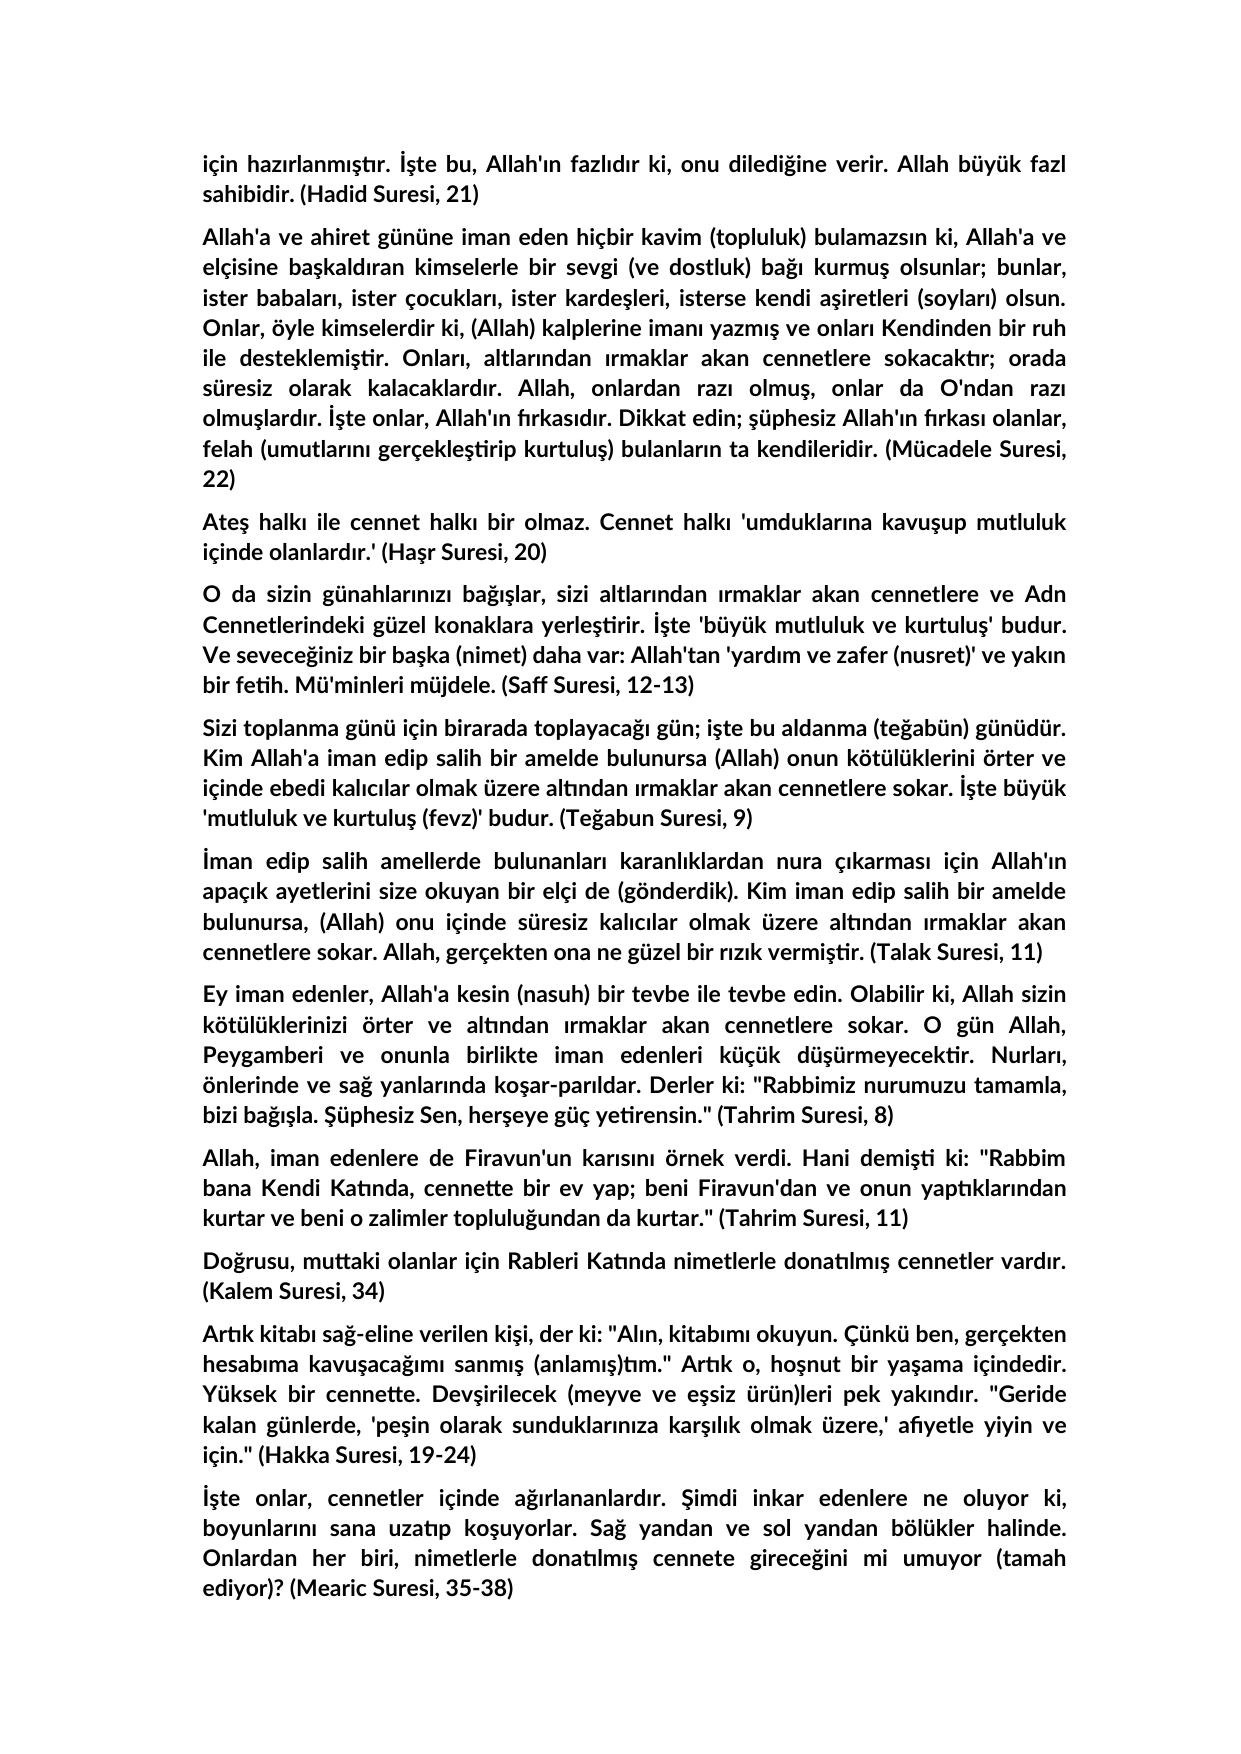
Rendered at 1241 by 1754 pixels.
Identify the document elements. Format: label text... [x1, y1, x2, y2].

text Sizi toplanma günü için birarada toplayacağı gün; işte bu aldanma (teğabün) günüdür. Kim Allah'a iman edip salih bir amelde bulunursa (Allah) onun kötülüklerini örter ve içinde ebedi kalıcılar olmak üzere altından ırmaklar akan cennetlere sokar. İşte büyük 'mutluluk ve kurtuluş (fevz)' budur. (Teğabun Suresi, 9) [202, 713, 1068, 832]
text Ateş halkı ile cennet halkı bir olmaz. Cennet halkı 'umduklarına kavuşup mutluluk içinde olanlardır.' (Haşr Suresi, 20) [202, 507, 1068, 565]
text Doğrusu, muttaki olanlar için Rableri Katında nimetlerle donatılmış cennetler vardır. (Kalem Suresi, 34) [202, 1247, 1068, 1304]
text İşte onlar, cennetler içinde ağırlananlardır. Şimdi inkar edenlere ne oluyor ki, boyunlarını sana uzatıp koşuyorlar. Sağ yandan ve sol yandan bölükler halinde. Onlardan her biri, nimetlerle donatılmış cennete gireceğini mi umuyor (tamah ediyor)? (Mearic Suresi, 35-38) [202, 1483, 1068, 1601]
text İman edip salih amellerde bulunanları karanlıklardan nura çıkarması için Allah'ın apaçık ayetlerini size okuyan bir elçi de (gönderdik). Kim iman edip salih bir amelde bulunursa, (Allah) onu içinde süresiz kalıcılar olmak üzere altından ırmaklar akan cennetlere sokar. Allah, gerçekten ona ne güzel bir rızık vermiştir. (Talak Suresi, 11) [202, 847, 1068, 965]
text Ey iman edenler, Allah'a kesin (nasuh) bir tevbe ile tevbe edin. Olabilir ki, Allah sizin kötülüklerinizi örter ve altından ırmaklar akan cennetlere sokar. O gün Allah, Peygamberi ve onunla birlikte iman edenleri küçük düşürmeyecektir. Nurları, önlerinde ve sağ yanlarında koşar-parıldar. Derler ki: "Rabbimiz nurumuzu tamamla, bizi bağışla. Şüphesiz Sen, herşeye güç yetirensin." (Tahrim Suresi, 8) [202, 980, 1068, 1128]
text O da sizin günahlarınızı bağışlar, sizi altlarından ırmaklar akan cennetlere ve Adn Cennetlerindeki güzel konaklara yerleştirir. İşte 'büyük mutluluk ve kurtuluş' budur. Ve seveceğiniz bir başka (nimet) daha var: Allah'tan 'yardım ve zafer (nusret)' ve yakın bir fetih. Mü'minleri müjdele. (Saff Suresi, 12-13) [202, 580, 1068, 698]
text Allah'a ve ahiret gününe iman eden hiçbir kavim (topluluk) bulamazsın ki, Allah'a ve elçisine başkaldıran kimselerle bir sevgi (ve dostluk) bağı kurmuş olsunlar; bunlar, ister babaları, ister çocukları, ister kardeşleri, isterse kendi aşiretleri (soyları) olsun. Onlar, öyle kimselerdir ki, (Allah) kalplerine imanı yazmış ve onları Kendinden bir ruh ile desteklemiştir. Onları, altlarından ırmaklar akan cennetlere sokacaktır; orada süresiz olarak kalacaklardır. Allah, onlardan razı olmuş, onlar da O'ndan razı olmuşlardır. İşte onlar, Allah'ın fırkasıdır. Dikkat edin; şüphesiz Allah'ın fırkası olanlar, felah (umutlarını gerçekleştirip kurtuluş) bulanların ta kendileridir. (Mücadele Suresi, 22) [202, 223, 1068, 492]
text Artık kitabı sağ-eline verilen kişi, der ki: "Alın, kitabımı okuyun. Çünkü ben, gerçekten hesabıma kavuşacağımı sanmış (anlamış)tım." Artık o, hoşnut bir yaşama içindedir. Yüksek bir cennette. Devşirilecek (meyve ve eşsiz ürün)leri pek yakındır. "Geride kalan günlerde, 'peşin olarak sunduklarınıza karşılık olmak üzere,' afiyetle yiyin ve için." (Hakka Suresi, 19-24) [202, 1320, 1068, 1468]
text için hazırlanmıştır. İşte bu, Allah'ın fazlıdır ki, onu dilediğine verir. Allah büyük fazl sahibidir. (Hadid Suresi, 21) [202, 150, 1068, 208]
text Allah, iman edenlere de Firavun'un karısını örnek verdi. Hani demişti ki: "Rabbim bana Kendi Katında, cennette bir ev yap; beni Firavun'dan ve onun yaptıklarından kurtar ve beni o zalimler topluluğundan da kurtar." (Tahrim Suresi, 11) [202, 1144, 1068, 1232]
